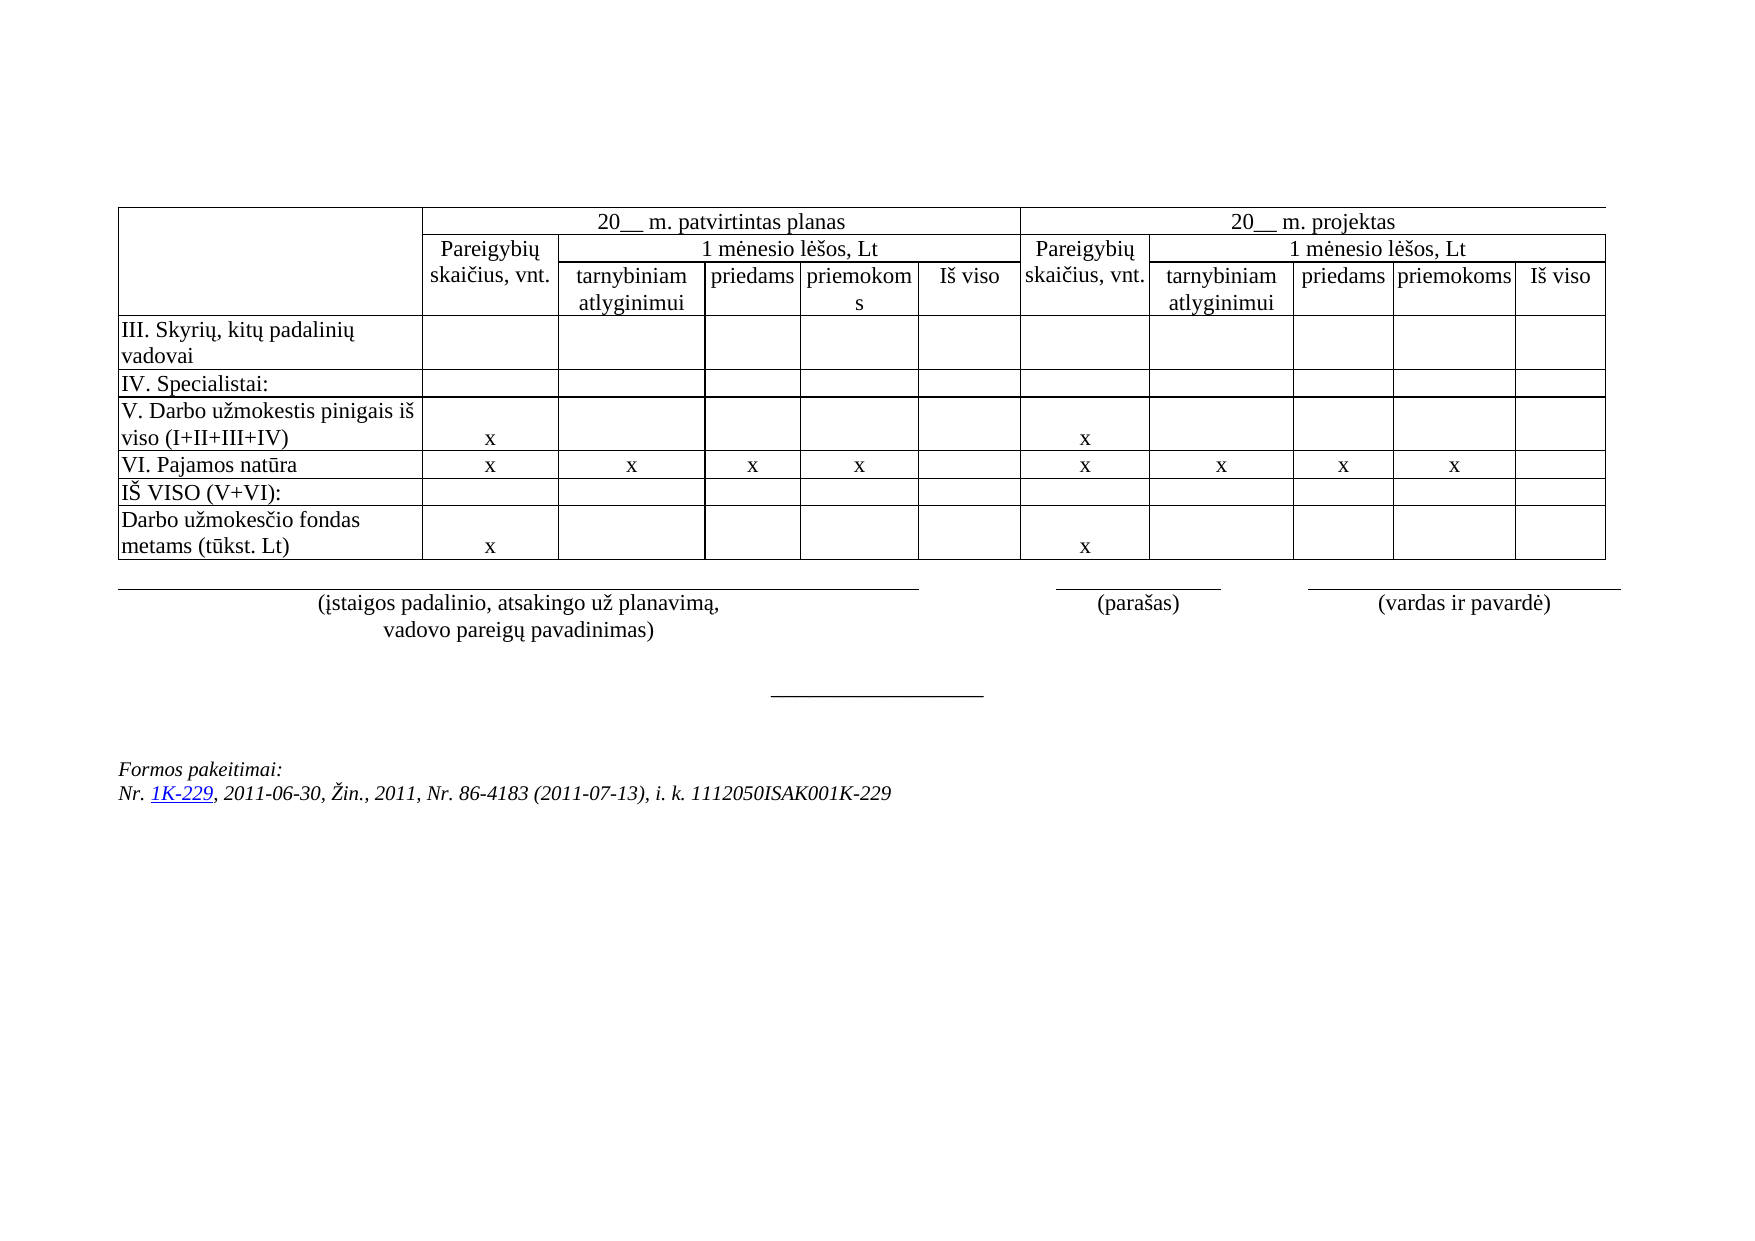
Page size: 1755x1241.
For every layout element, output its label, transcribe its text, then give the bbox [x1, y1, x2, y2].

table_cell [1150, 316, 1293, 369]
table_cell [919, 451, 1020, 477]
table_cell [706, 479, 800, 505]
table_cell [1294, 370, 1393, 396]
table_cell x [801, 451, 918, 477]
table_cell Iš viso [1516, 263, 1605, 315]
table_cell Darbo užmokesčio fondas metams (tūkst. Lt) [119, 506, 422, 559]
table_header [919, 589, 1056, 642]
table_cell x [559, 451, 704, 477]
text Nr. 1K-229, 2011-06-30, Žin., 2011, Nr. 86-4183 (2011-07-13), i. k. 1112050ISAK001K-229 [118, 781, 1636, 805]
table_cell [706, 398, 800, 450]
table_cell VI. Pajamos natūra [119, 451, 422, 477]
table_header (parašas) [1056, 590, 1221, 642]
table_cell IŠ VISO (V+VI): [119, 479, 422, 505]
table_cell IV. Specialistai: [119, 370, 422, 396]
table_cell [706, 506, 800, 559]
table_cell [423, 370, 558, 396]
table_cell [1150, 506, 1293, 559]
table_cell 1 mėnesio lėšos, Lt [559, 235, 1020, 261]
table_cell priemokoms [801, 263, 918, 315]
table_cell [1516, 506, 1605, 559]
table_cell [919, 316, 1020, 369]
table_cell tarnybiniam atlyginimui [1150, 263, 1293, 315]
table_cell x [1394, 451, 1515, 477]
table_cell [1021, 316, 1149, 369]
table_cell [919, 506, 1020, 559]
table_cell [919, 370, 1020, 396]
table_cell [706, 316, 800, 369]
table_cell [801, 479, 918, 505]
table_cell [919, 479, 1020, 505]
table_header (vardas ir pavardė) [1308, 590, 1621, 642]
table_cell [1394, 479, 1515, 505]
table_cell Pareigybių skaičius, vnt. [423, 235, 558, 315]
table_cell [801, 398, 918, 450]
table_cell [1394, 316, 1515, 369]
table_cell [801, 370, 918, 396]
table_cell x [1294, 451, 1393, 477]
table_cell [1516, 451, 1605, 477]
table_cell x [1021, 398, 1149, 450]
table_header (įstaigos padalinio, atsakingo už planavimą, vadovo pareigų pavadinimas) [118, 590, 919, 642]
table_header [119, 208, 422, 315]
table_cell [1150, 398, 1293, 450]
table_cell x [423, 506, 558, 559]
table_cell 1 mėnesio lėšos, Lt [1150, 235, 1605, 261]
table_header 20__ m. projektas [1021, 208, 1606, 234]
table_cell tarnybiniam atlyginimui [559, 263, 704, 315]
table_cell x [1150, 451, 1293, 477]
table_cell x [1021, 506, 1149, 559]
table_cell [423, 479, 558, 505]
table_cell [559, 479, 704, 505]
table_cell [559, 398, 704, 450]
table_cell [1516, 316, 1605, 369]
text _________________ [118, 671, 1636, 700]
table_cell priemokoms [1394, 263, 1515, 315]
table_cell [1150, 479, 1293, 505]
table_cell [706, 370, 800, 396]
table_cell x [706, 451, 800, 477]
table_cell [1294, 316, 1393, 369]
table_header [1221, 589, 1308, 642]
table_cell [1516, 398, 1605, 450]
table_cell [1294, 479, 1393, 505]
table_cell [559, 316, 704, 369]
table_cell [1394, 398, 1515, 450]
table_cell x [423, 451, 558, 477]
table_cell x [423, 398, 558, 450]
table_cell Iš viso [919, 263, 1020, 315]
table_cell [1294, 506, 1393, 559]
table_cell Pareigybių skaičius, vnt. [1021, 235, 1149, 315]
table_cell [1021, 370, 1149, 396]
table_cell [1516, 479, 1605, 505]
table_cell [1150, 370, 1293, 396]
table_cell x [1021, 451, 1149, 477]
table_cell [559, 370, 704, 396]
table_cell [559, 506, 704, 559]
table_cell [1394, 506, 1515, 559]
table_cell [801, 316, 918, 369]
table_cell [1294, 398, 1393, 450]
table_cell [1021, 479, 1149, 505]
table_cell priedams [1294, 263, 1393, 315]
table_cell V. Darbo užmokestis pinigais iš viso (I+II+III+IV) [119, 398, 422, 450]
table_cell [1516, 370, 1605, 396]
table_cell [423, 316, 558, 369]
table_cell priedams [706, 263, 800, 315]
text Formos pakeitimai: [118, 757, 1636, 781]
table_cell III. Skyrių, kitų padalinių vadovai [119, 316, 422, 369]
table_header 20__ m. patvirtintas planas [423, 208, 1020, 234]
table_cell [1394, 370, 1515, 396]
table_cell [919, 398, 1020, 450]
table_cell [801, 506, 918, 559]
